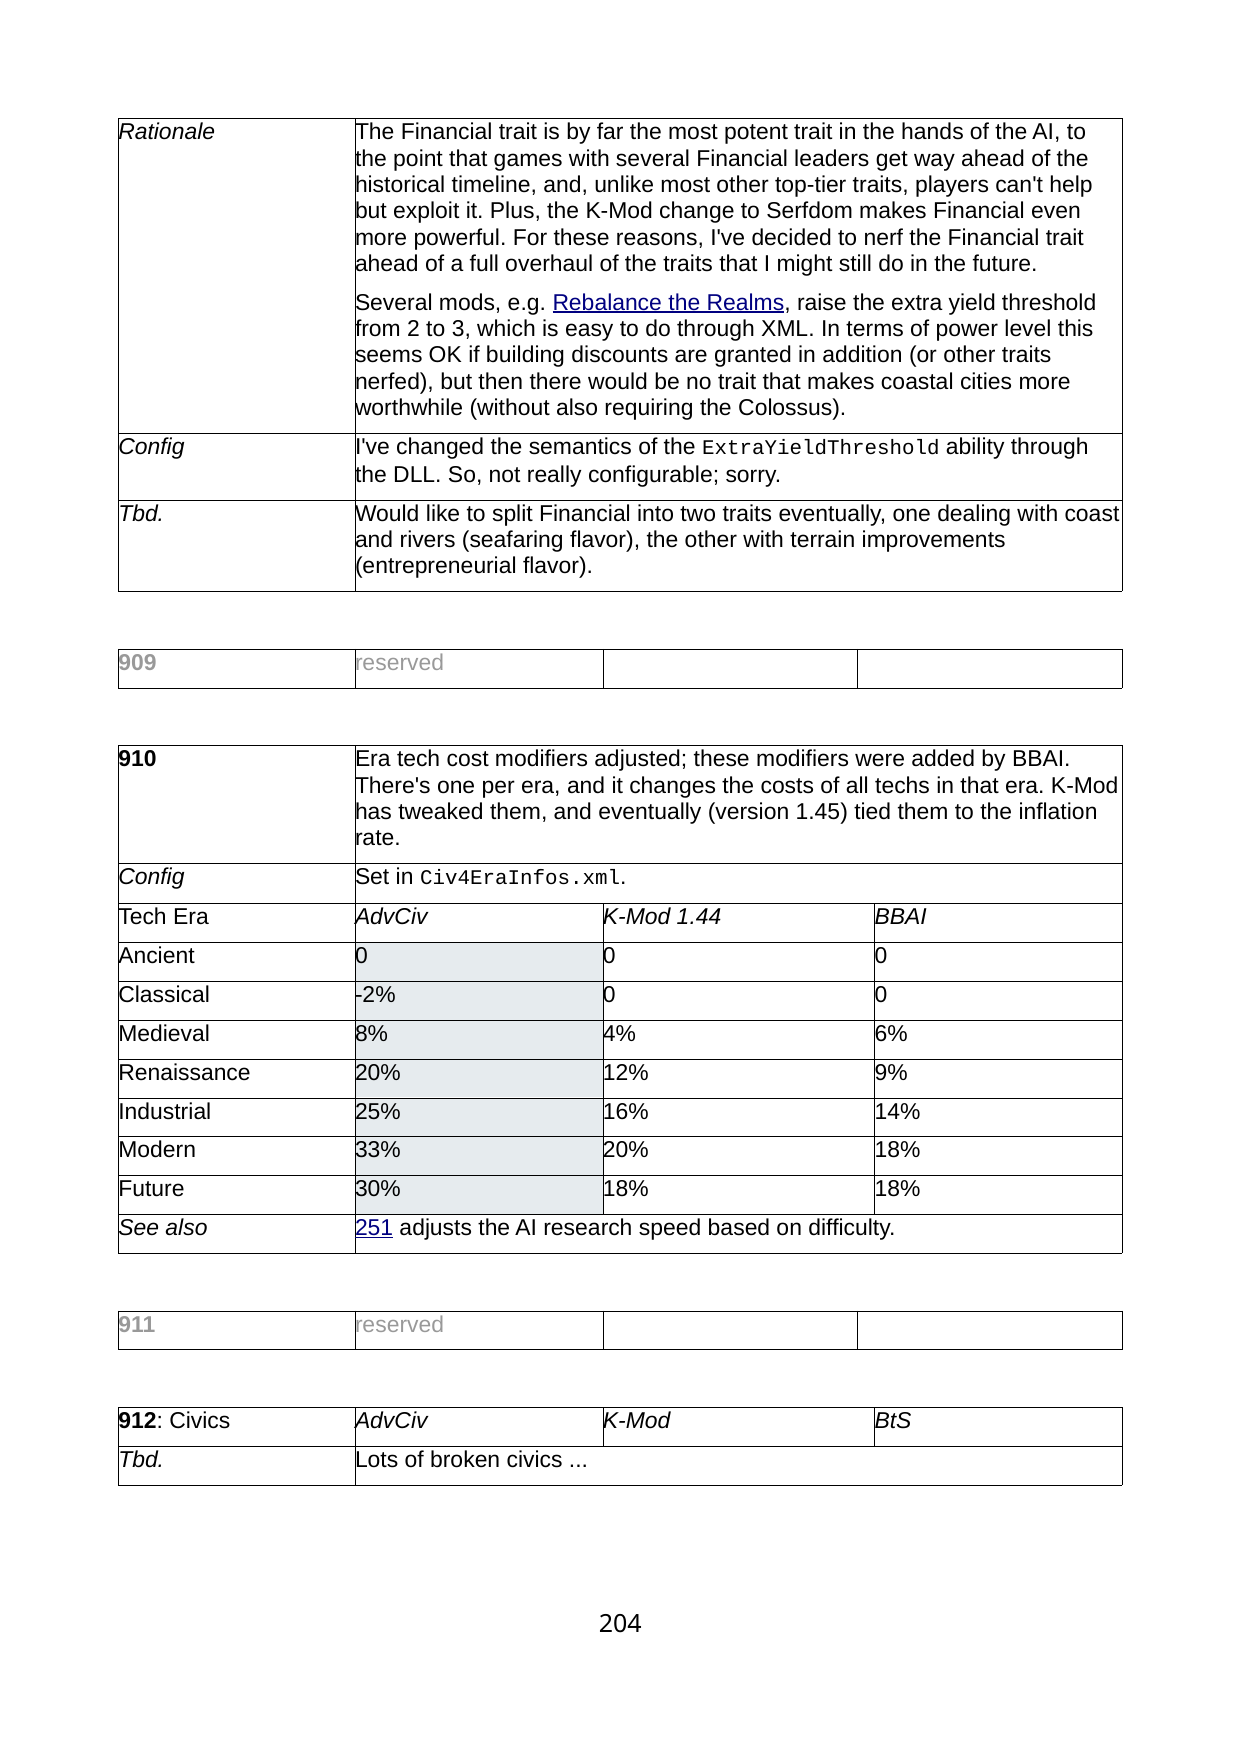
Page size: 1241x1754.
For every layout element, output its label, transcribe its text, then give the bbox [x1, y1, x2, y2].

table_cell 0 [604, 982, 874, 1020]
table_cell Industrial [119, 1099, 355, 1136]
table_header [858, 1312, 1122, 1349]
table_cell 0 [604, 943, 874, 981]
table_header reserved [356, 650, 603, 687]
table_cell Tbd. [119, 1447, 355, 1485]
table_cell BBAI [875, 904, 1122, 942]
table_cell 18% [875, 1176, 1122, 1214]
table_header [604, 650, 857, 687]
table_cell 8% [356, 1021, 603, 1059]
table_cell 4% [604, 1021, 874, 1059]
table_header 912: Civics [119, 1408, 355, 1446]
table_header 910 [119, 746, 355, 863]
table_header 909 [119, 650, 355, 687]
table_cell 0 [356, 943, 603, 981]
table_cell Tech Era [119, 904, 355, 942]
table_cell K-Mod 1.44 [604, 904, 874, 942]
table_cell Ancient [119, 943, 355, 981]
table_cell -2% [356, 982, 603, 1020]
table_cell 18% [875, 1137, 1122, 1175]
table_cell Set in Civ4EraInfos.xml. [356, 864, 1122, 903]
table_header Era tech cost modifiers adjusted; these modifiers were added by BBAI. There's one per era, and it changes the costs of all techs in that era. K-Mod has tweaked them, and eventually (version 1.45) tied them to the inflation rate. [356, 746, 1122, 863]
table_cell Config [119, 864, 355, 903]
table_cell 25% [356, 1099, 603, 1136]
table_cell 6% [875, 1021, 1122, 1059]
table_cell Config [119, 434, 355, 499]
table_cell Would like to split Financial into two traits eventually, one dealing with coast and rivers (seafaring flavor), the other with terrain improvements (entrepreneurial flavor). [356, 501, 1122, 591]
table_cell Medieval [119, 1021, 355, 1059]
table_cell AdvCiv [356, 904, 603, 942]
table_cell 20% [604, 1137, 874, 1175]
table_cell 30% [356, 1176, 603, 1214]
table_cell The Financial trait is by far the most potent trait in the hands of the AI, to the point that games with several Financial leaders get way ahead of the historical timeline, and, unlike most other top-tier traits, players can't help but exploit it. Plus, the K-Mod change to Serfdom makes Financial even more powerful. For these reasons, I've decided to nerf the Financial trait ahead of a full overhaul of the traits that I might still do in the future. Several mods, e.g. Rebalance the Realms, raise the extra yield threshold from 2 to 3, which is easy to do through XML. In terms of power level this seems OK if building discounts are granted in addition (or other traits nerfed), but then there would be no trait that makes coastal cities more worthwhile (without also requiring the Colossus). [356, 119, 1122, 433]
table_cell I've changed the semantics of the ExtraYieldThreshold ability through the DLL. So, not really configurable; sorry. [356, 434, 1122, 499]
table_cell See also [119, 1215, 355, 1253]
table_header [604, 1312, 857, 1349]
table_header AdvCiv [356, 1408, 603, 1446]
table_cell Lots of broken civics ... [356, 1447, 1122, 1485]
table_cell 18% [604, 1176, 874, 1214]
table_header [858, 650, 1122, 687]
table_header 911 [119, 1312, 355, 1349]
table_cell 9% [875, 1060, 1122, 1097]
table_cell 251 adjusts the AI research speed based on difficulty. [356, 1215, 1122, 1253]
table_cell 14% [875, 1099, 1122, 1136]
table_cell Tbd. [119, 501, 355, 591]
table_header BtS [875, 1408, 1122, 1446]
table_cell Future [119, 1176, 355, 1214]
table_header K-Mod [604, 1408, 874, 1446]
table_cell Rationale [119, 119, 355, 433]
table_cell Renaissance [119, 1060, 355, 1097]
table_cell 16% [604, 1099, 874, 1136]
table_cell Modern [119, 1137, 355, 1175]
table_cell Classical [119, 982, 355, 1020]
table_cell 33% [356, 1137, 603, 1175]
table_header reserved [356, 1312, 603, 1349]
table_cell 20% [356, 1060, 603, 1097]
table_cell 0 [875, 982, 1122, 1020]
table_cell 12% [604, 1060, 874, 1097]
table_cell 0 [875, 943, 1122, 981]
